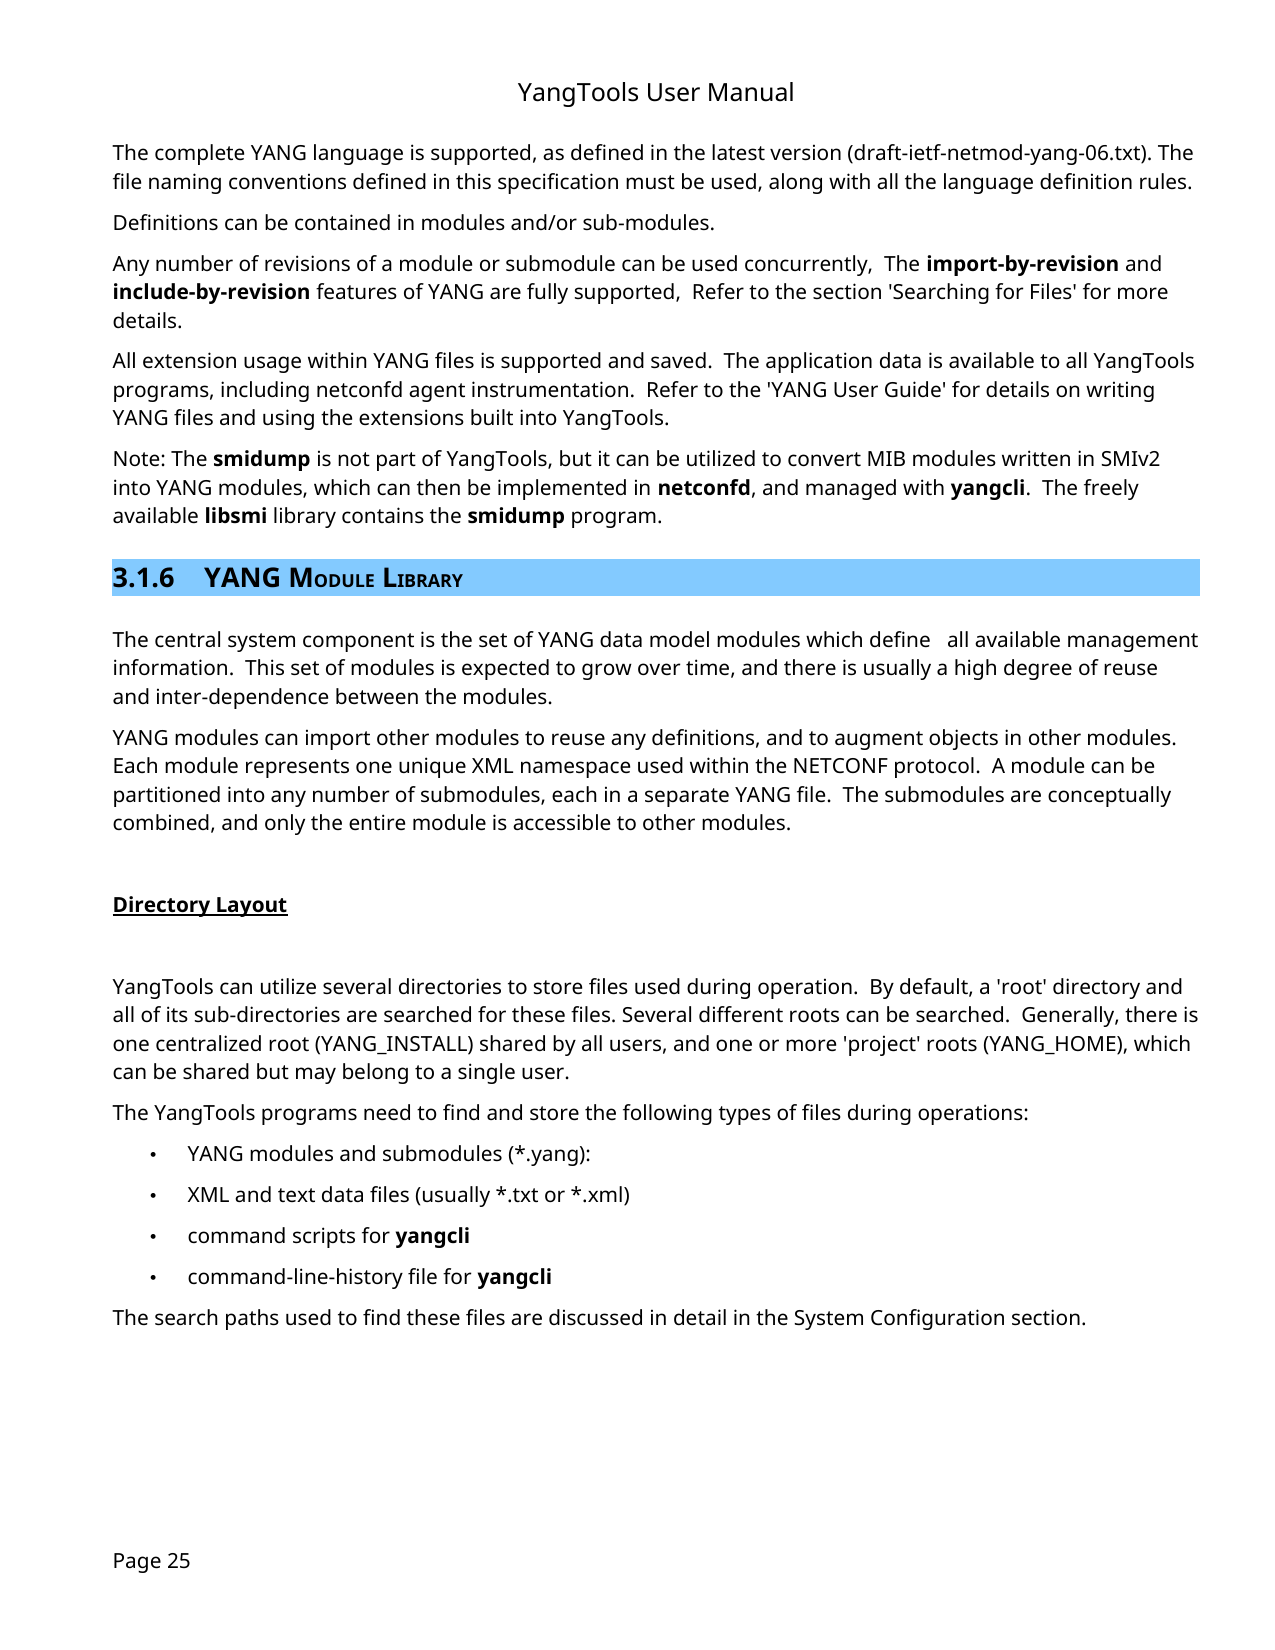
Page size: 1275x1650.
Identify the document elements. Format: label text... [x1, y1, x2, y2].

text Note: The smidump is not part of YangTools, but it can be utilized to convert MIB modules written in SMIv2 into YANG modules, which can then be implemented in netconfd, and managed with yangcli. The freely available libsmi library contains the smidump program. [112, 444, 1200, 530]
text Definitions can be contained in modules and/or sub-modules. [112, 208, 1200, 236]
text The search paths used to find these files are discussed in detail in the System Configuration section. [112, 1303, 1200, 1331]
list command scripts for yangcli [150, 1221, 1200, 1249]
text The YangTools programs need to find and store the following types of files during operations: [112, 1098, 1200, 1127]
subtitle YANG Module Library [112, 559, 1200, 596]
text All extension usage within YANG files is supported and saved. The application data is available to all YangTools programs, including netconfd agent instrumentation. Refer to the 'YANG User Guide' for details on writing YANG files and using the extensions built into YangTools. [112, 347, 1200, 432]
list command-line-history file for yangcli [150, 1262, 1200, 1290]
list XML and text data files (usually *.txt or *.xml) [150, 1180, 1200, 1208]
text Any number of revisions of a module or submodule can be used concurrently, The import-by-revision and include-by-revision features of YANG are fully supported, Refer to the section 'Searching for Files' for more details. [112, 249, 1200, 334]
text YANG modules can import other modules to reuse any definitions, and to augment objects in other modules. Each module represents one unique XML namespace used within the NETCONF protocol. A module can be partitioned into any number of submodules, each in a separate YANG file. The submodules are conceptually combined, and only the entire module is accessible to other modules. [112, 723, 1200, 837]
list YANG modules and submodules (*.yang): [150, 1139, 1200, 1167]
text Directory Layout [112, 890, 1200, 918]
text YangTools can utilize several directories to store files used during operation. By default, a 'root' directory and all of its sub-directories are searched for these files. Several different roots can be searched. Generally, there is one centralized root (YANG_INSTALL) shared by all users, and one or more 'project' roots (YANG_HOME), which can be shared but may belong to a single user. [112, 972, 1200, 1086]
text The central system component is the set of YANG data model modules which define all available management information. This set of modules is expected to grow over time, and there is usually a high degree of reuse and inter-dependence between the modules. [112, 625, 1200, 710]
text The complete YANG language is supported, as defined in the latest version (draft-ietf-netmod-yang-06.txt). The file naming conventions defined in this specification must be used, along with all the language definition rules. [112, 138, 1200, 195]
